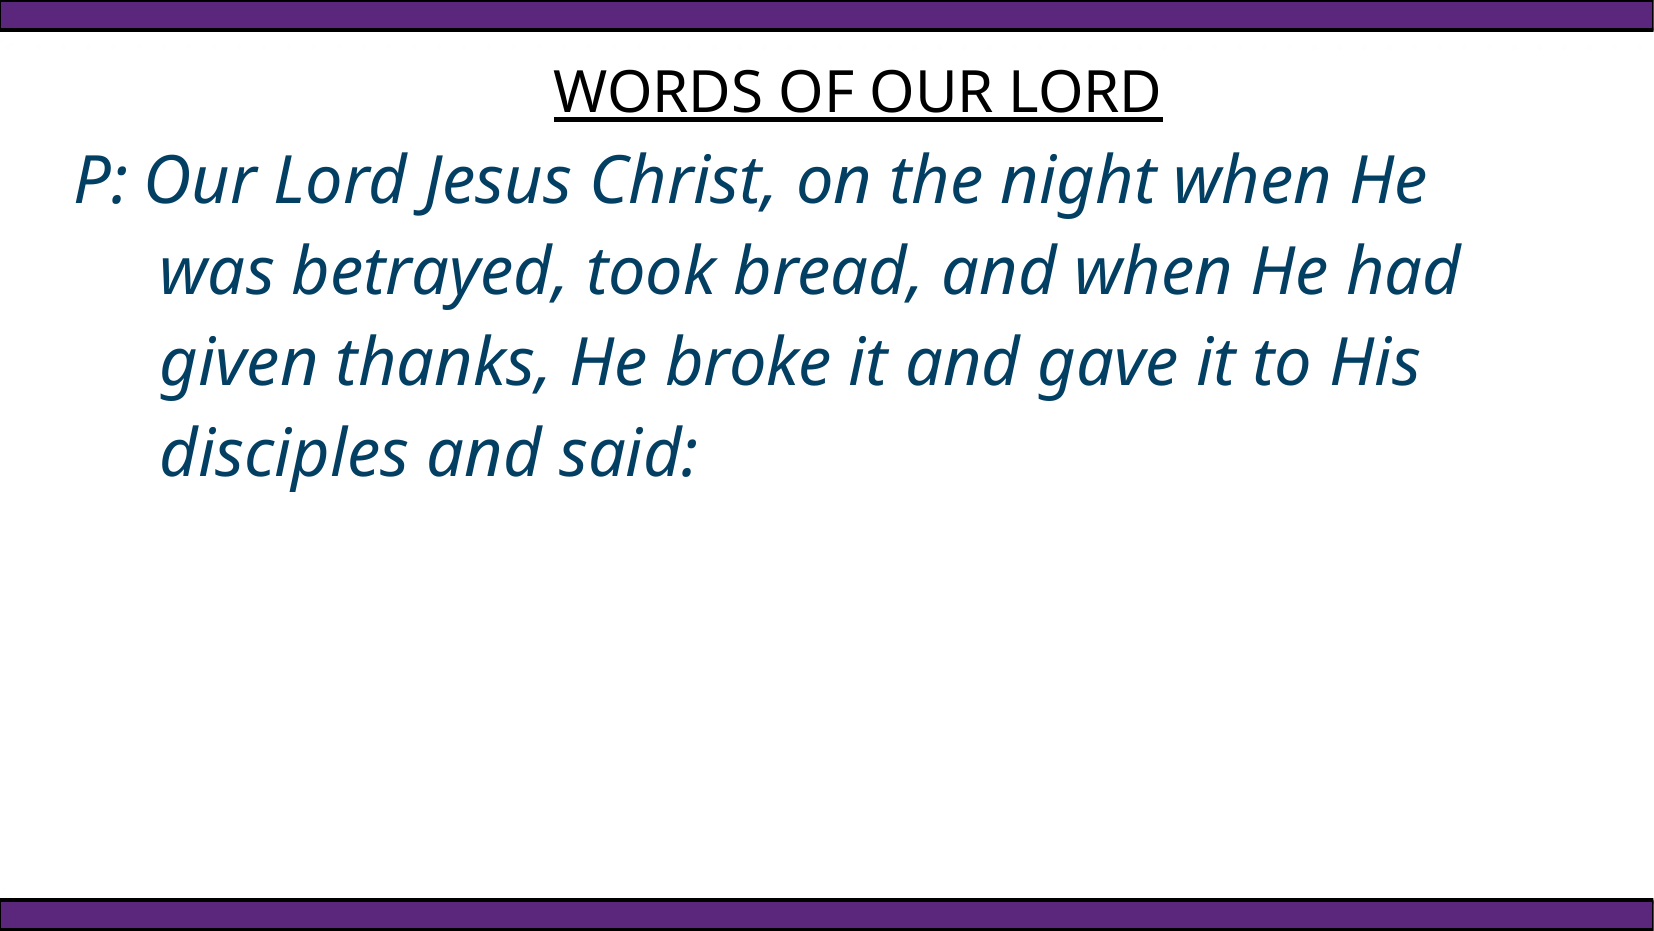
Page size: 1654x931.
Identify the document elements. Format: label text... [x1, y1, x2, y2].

text_box WORDS OF OUR LORD P: Our Lord Jesus Christ, on the night when He was betrayed, took bread, and when He had given thanks, He broke it and gave it to His disciples and said: [58, 34, 1589, 493]
picture [0, 31, 1654, 900]
text_box [0, 0, 1654, 31]
text_box [0, 900, 1654, 931]
